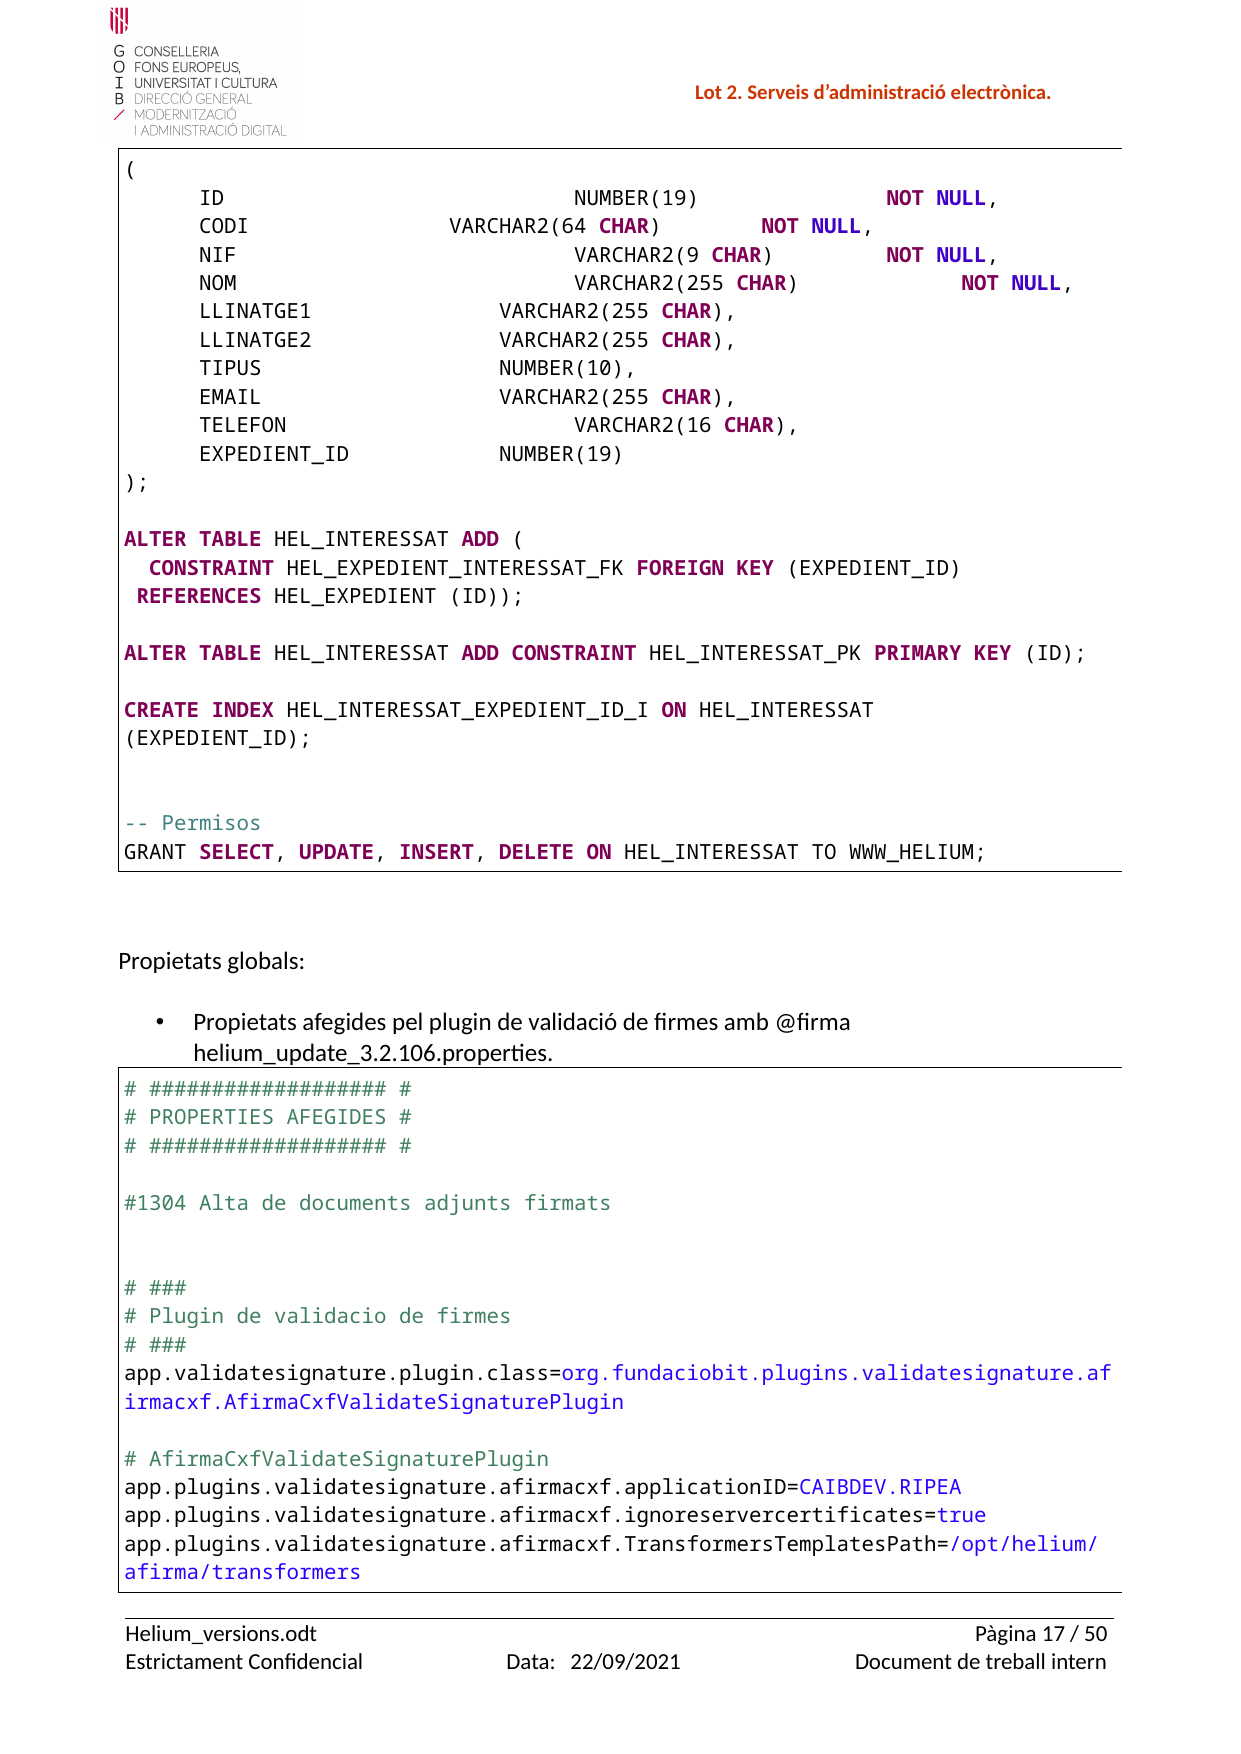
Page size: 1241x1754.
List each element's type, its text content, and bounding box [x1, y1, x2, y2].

list Propietats afegides pel plugin de validació de firmes amb @firma helium_update_3.2.106.properties. [156, 1006, 1122, 1067]
table_header # ################### # # PROPERTIES AFEGIDES # # ################### # #1304 Alta de documents adjunts firmats # ### # Plugin de validacio de firmes # ### app.validatesignature.plugin.class=org.fundaciobit.plugins.validatesignature.afirmacxf.AfirmaCxfValidateSignaturePlugin # AfirmaCxfValidateSignaturePlugin app.plugins.validatesignature.afirmacxf.applicationID=CAIBDEV.RIPEA app.plugins.validatesignature.afirmacxf.ignoreservercertificates=true app.plugins.validatesignature.afirmacxf.TransformersTemplatesPath=/opt/helium/afirma/transformers [119, 1068, 1122, 1592]
table_header ( ID NUMBER(19) NOT NULL, CODI VARCHAR2(64 CHAR) NOT NULL, NIF VARCHAR2(9 CHAR) NOT NULL, NOM VARCHAR2(255 CHAR) NOT NULL, LLINATGE1 VARCHAR2(255 CHAR), LLINATGE2 VARCHAR2(255 CHAR), TIPUS NUMBER(10), EMAIL VARCHAR2(255 CHAR), TELEFON VARCHAR2(16 CHAR), EXPEDIENT_ID NUMBER(19) ); ALTER TABLE HEL_INTERESSAT ADD ( CONSTRAINT HEL_EXPEDIENT_INTERESSAT_FK FOREIGN KEY (EXPEDIENT_ID) REFERENCES HEL_EXPEDIENT (ID)); ALTER TABLE HEL_INTERESSAT ADD CONSTRAINT HEL_INTERESSAT_PK PRIMARY KEY (ID); CREATE INDEX HEL_INTERESSAT_EXPEDIENT_ID_I ON HEL_INTERESSAT (EXPEDIENT_ID); -- Permisos GRANT SELECT, UPDATE, INSERT, DELETE ON HEL_INTERESSAT TO WWW_HELIUM; [119, 149, 1122, 871]
text Propietats globals: [118, 945, 1122, 976]
picture [100, 0, 297, 144]
